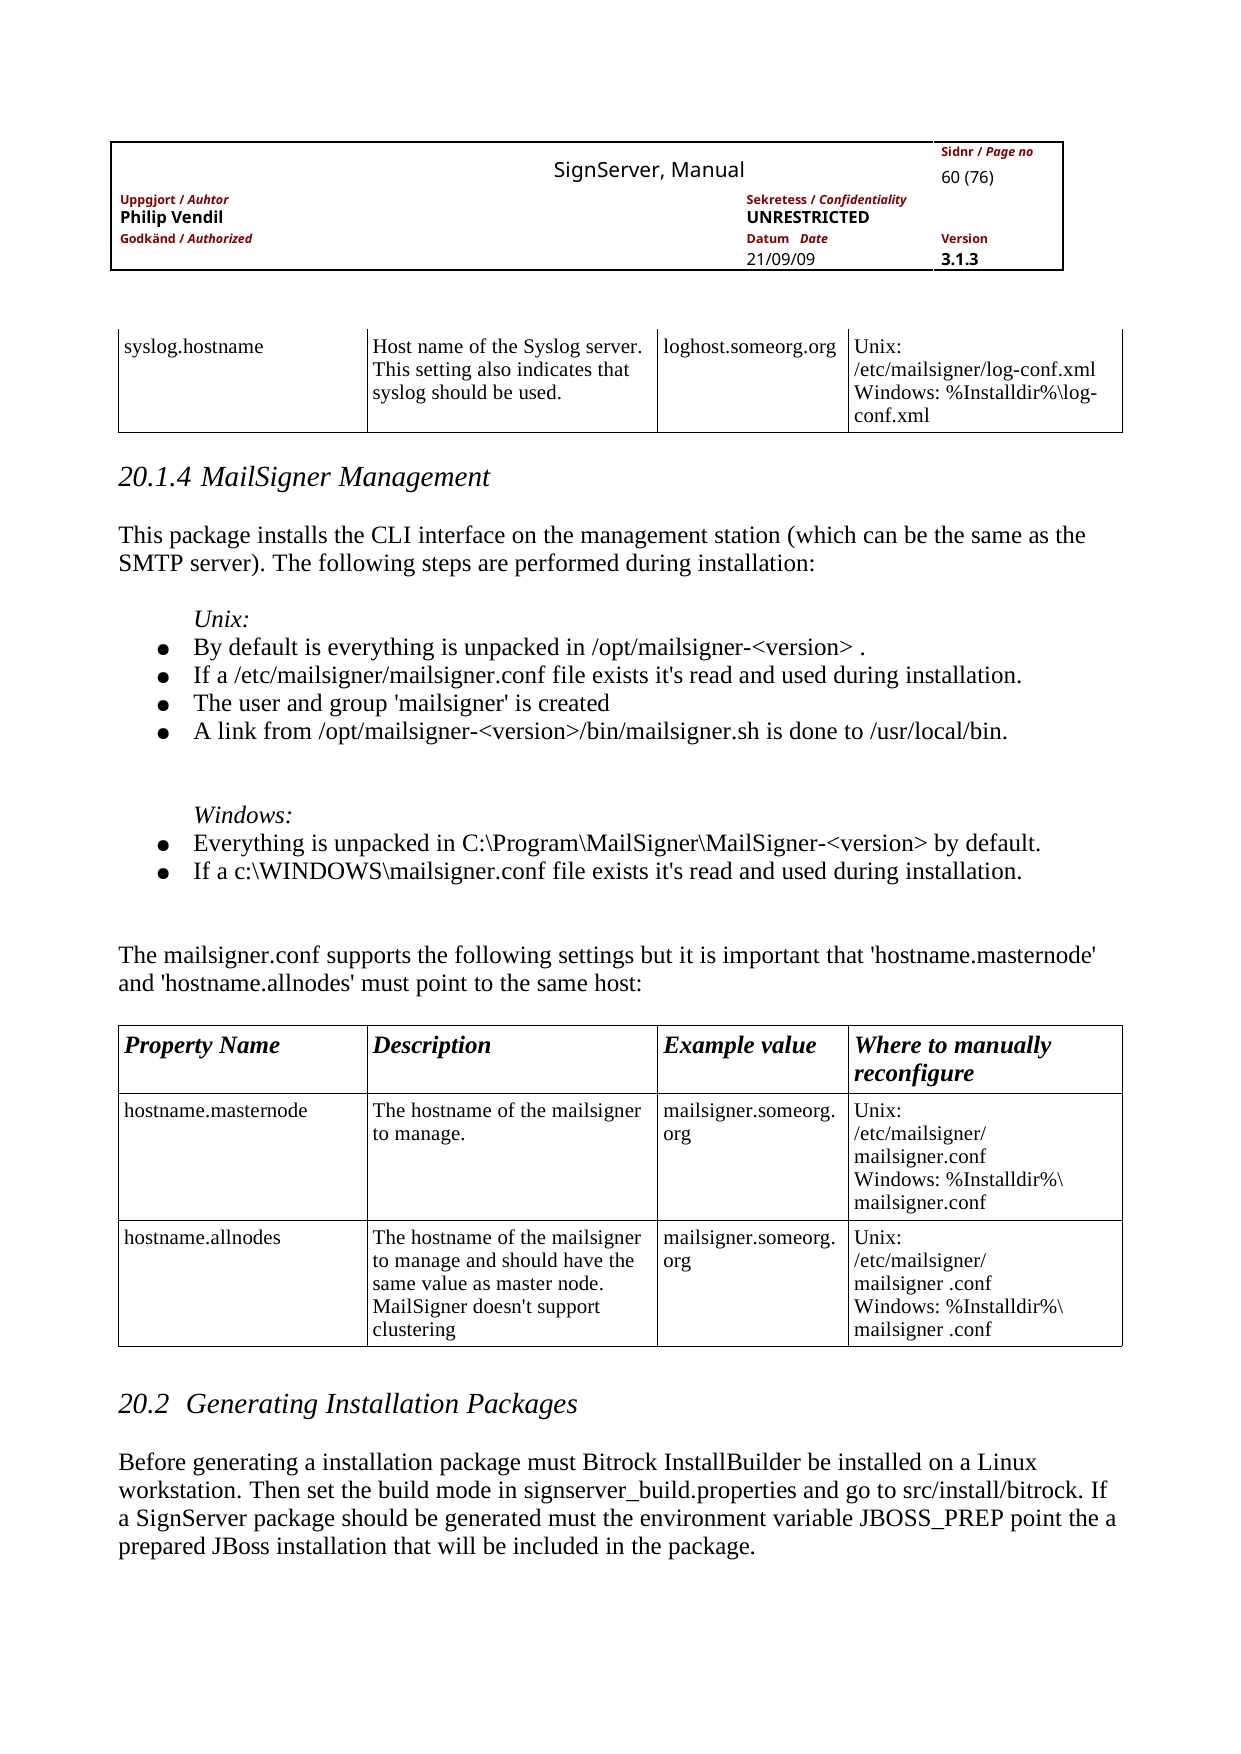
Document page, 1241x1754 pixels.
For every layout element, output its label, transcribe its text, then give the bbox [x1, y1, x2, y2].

table_cell loghost.someorg.org [658, 329, 848, 432]
table_header Property Name [119, 1026, 367, 1093]
list If a /etc/mailsigner/mailsigner.conf file exists it's read and used during installation. [156, 661, 1122, 689]
text This package installs the CLI interface on the management station (which can be the same as the SMTP server). The following steps are performed during installation: [118, 521, 1122, 577]
table_cell The hostname of the mailsigner to manage and should have the same value as master node. MailSigner doesn't support clustering [368, 1221, 657, 1346]
list The user and group 'mailsigner' is created [156, 689, 1122, 717]
subtitle Generating Installation Packages [118, 1387, 1122, 1419]
text Windows: [118, 801, 1122, 829]
table_cell The hostname of the mailsigner to manage. [368, 1094, 657, 1220]
table_cell Unix: /etc/mailsigner/mailsigner .conf Windows: %Installdir%\mailsigner .conf [849, 1221, 1122, 1346]
list Everything is unpacked in C:\Program\MailSigner\MailSigner-<version> by default. [156, 829, 1122, 857]
text Before generating a installation package must Bitrock InstallBuilder be installed on a Linux workstation. Then set the build mode in signserver_build.properties and go to src/install/bitrock. If a SignServer package should be generated must the environment variable JBOSS_PREP point the a prepared JBoss installation that will be included in the package. [118, 1447, 1122, 1559]
table_cell hostname.masternode [119, 1094, 367, 1220]
text The mailsigner.conf supports the following settings but it is important that 'hostname.masternode' and 'hostname.allnodes' must point to the same host: [118, 941, 1122, 997]
table_cell Unix: /etc/mailsigner/mailsigner.conf Windows: %Installdir%\mailsigner.conf [849, 1094, 1122, 1220]
table_cell syslog.hostname [119, 329, 367, 432]
table_cell Host name of the Syslog server. This setting also indicates that syslog should be used. [368, 329, 657, 432]
subtitle MailSigner Management [118, 461, 1122, 493]
text Unix: [118, 605, 1122, 633]
list By default is everything is unpacked in /opt/mailsigner-<version> . [156, 633, 1122, 661]
list A link from /opt/mailsigner-<version>/bin/mailsigner.sh is done to /usr/local/bin. [156, 717, 1122, 745]
table_header Description [368, 1026, 657, 1093]
table_cell mailsigner.someorg.org [658, 1094, 848, 1220]
table_cell mailsigner.someorg.org [658, 1221, 848, 1346]
table_cell hostname.allnodes [119, 1221, 367, 1346]
table_header Where to manually reconfigure [849, 1026, 1122, 1093]
table_cell Unix: /etc/mailsigner/log-conf.xml Windows: %Installdir%\log-conf.xml [849, 329, 1122, 432]
list If a c:\WINDOWS\mailsigner.conf file exists it's read and used during installation. [156, 857, 1122, 885]
table_header Example value [658, 1026, 848, 1093]
